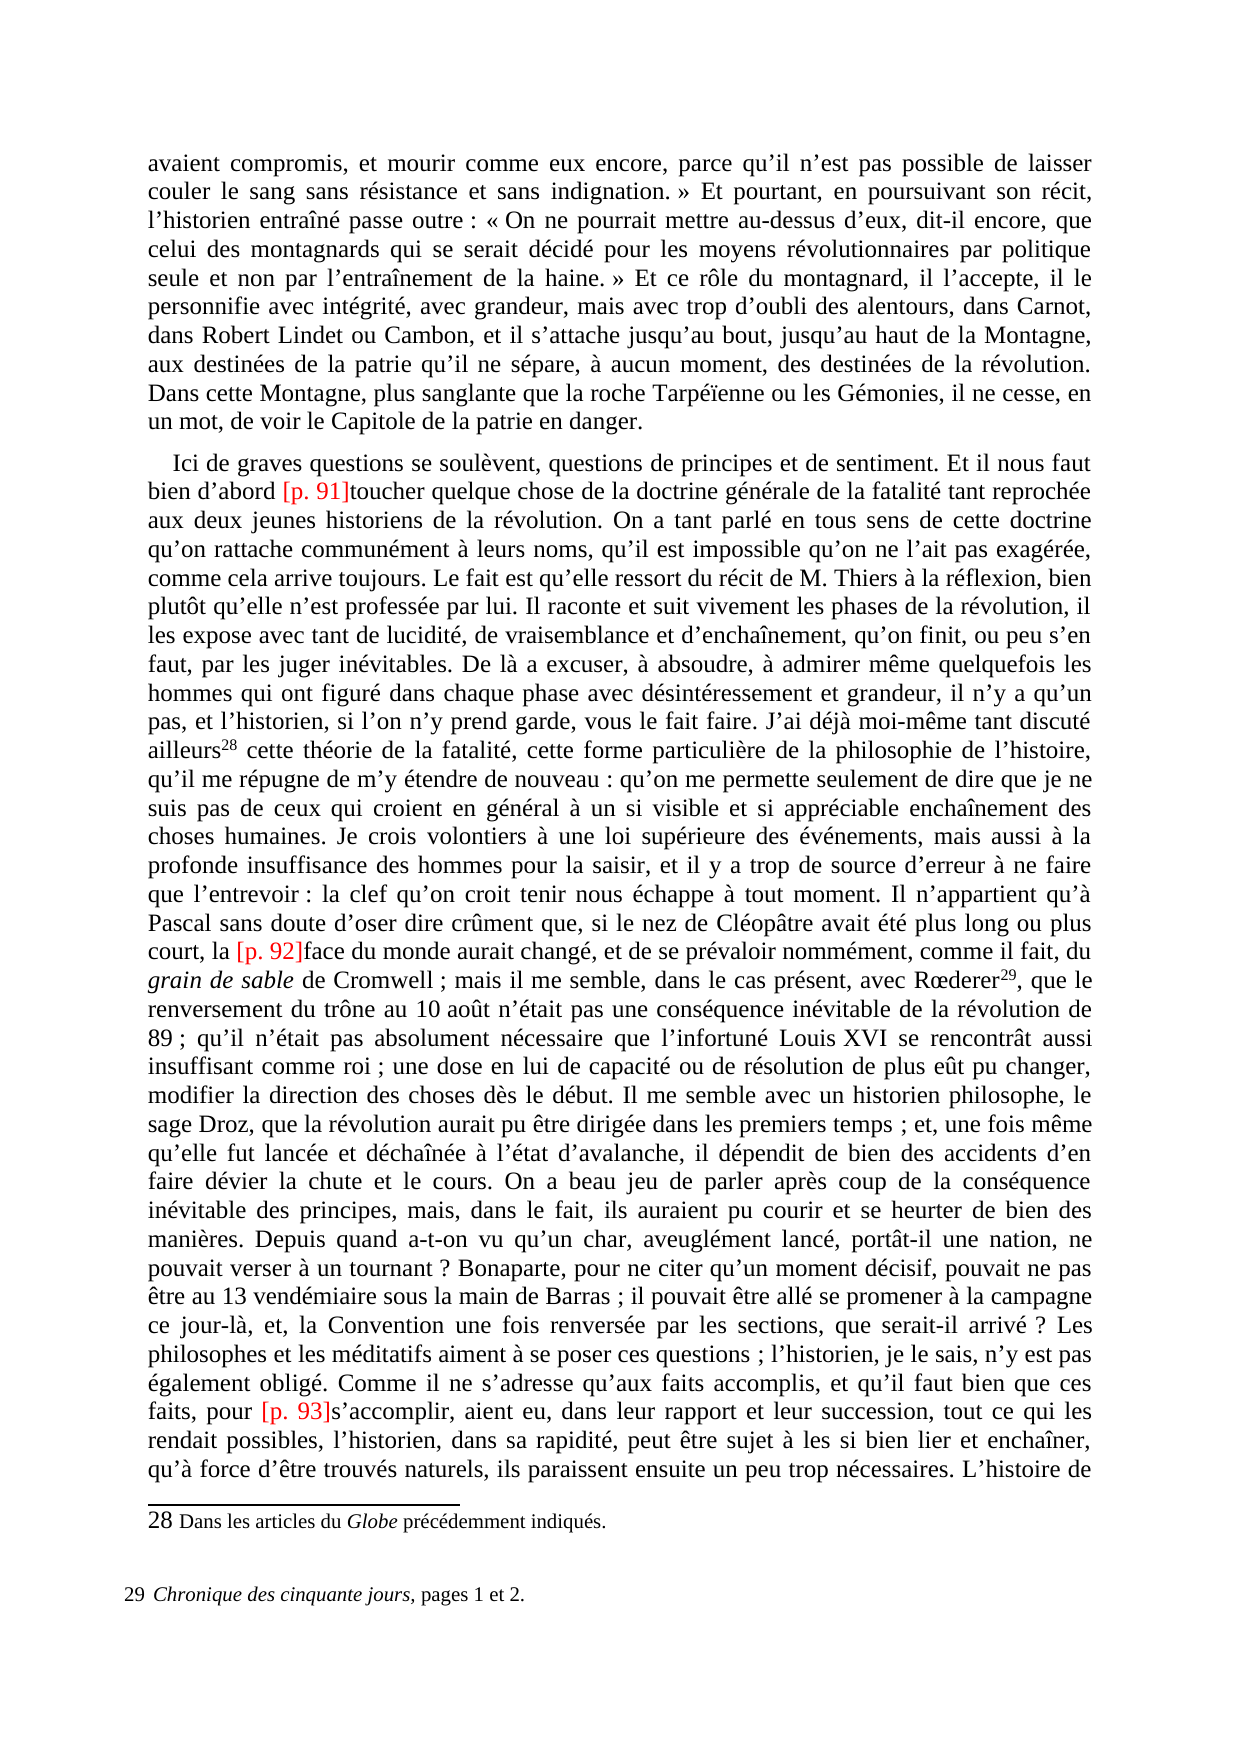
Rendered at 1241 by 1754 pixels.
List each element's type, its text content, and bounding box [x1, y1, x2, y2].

text Dans les articles du Globe précédemment indiqués. [148, 1505, 1093, 1534]
text Ici de graves questions se soulèvent, questions de principes et de sentiment. Et il nous faut bien d’abord [p. 91]toucher quelque chose de la doctrine générale de la fatalité tant reprochée aux deux jeunes historiens de la révolution. On a tant parlé en tous sens de cette doctrine qu’on rattache communément à leurs noms, qu’il est impossible qu’on ne l’ait pas exagérée, comme cela arrive toujours. Le fait est qu’elle ressort du récit de M. Thiers à la réflexion, bien plutôt qu’elle n’est professée par lui. Il raconte et suit vivement les phases de la révolution, il les expose avec tant de lucidité, de vraisemblance et d’enchaînement, qu’on finit, ou peu s’en faut, par les juger inévitables. De là a excuser, à absoudre, à admirer même quelquefois les hommes qui ont figuré dans chaque phase avec désintéressement et grandeur, il n’y a qu’un pas, et l’historien, si l’on n’y prend garde, vous le fait faire. J’ai déjà moi-même tant discuté ailleurs cette théorie de la fatalité, cette forme particulière de la philosophie de l’histoire, qu’il me répugne de m’y étendre de nouveau : qu’on me permette seulement de dire que je ne suis pas de ceux qui croient en général à un si visible et si appréciable enchaînement des choses humaines. Je crois volontiers à une loi supérieure des événements, mais aussi à la profonde insuffisance des hommes pour la saisir, et il y a trop de source d’erreur à ne faire que l’entrevoir : la clef qu’on croit tenir nous échappe à tout moment. Il n’appartient qu’à Pascal sans doute d’oser dire crûment que, si le nez de Cléopâtre avait été plus long ou plus court, la [p. 92]face du monde aurait changé, et de se prévaloir nommément, comme il fait, du grain de sable de Cromwell ; mais il me semble, dans le cas présent, avec Rœderer, que le renversement du trône au 10 août n’était pas une conséquence inévitable de la révolution de 89 ; qu’il n’était pas absolument nécessaire que l’infortuné Louis XVI se rencontrât aussi insuffisant comme roi ; une dose en lui de capacité ou de résolution de plus eût pu changer, modifier la direction des choses dès le début. Il me semble avec un historien philosophe, le sage Droz, que la révolution aurait pu être dirigée dans les premiers temps ; et, une fois même qu’elle fut lancée et déchaînée à l’état d’avalanche, il dépendit de bien des accidents d’en faire dévier la chute et le cours. On a beau jeu de parler après coup de la conséquence inévitable des principes, mais, dans le fait, ils auraient pu courir et se heurter de bien des manières. Depuis quand a-t-on vu qu’un char, aveuglément lancé, portât-il une nation, ne pouvait verser à un tournant ? Bonaparte, pour ne citer qu’un moment décisif, pouvait ne pas être au 13 vendémiaire sous la main de Barras ; il pouvait être allé se promener à la campagne ce jour-là, et, la Convention une fois renversée par les sections, que serait-il arrivé ? Les philosophes et les méditatifs aiment à se poser ces questions ; l’historien, je le sais, n’y est pas également obligé. Comme il ne s’adresse qu’aux faits accomplis, et qu’il faut bien que ces faits, pour [p. 93]s’accomplir, aient eu, dans leur rapport et leur succession, tout ce qui les rendait possibles, l’historien, dans sa rapidité, peut être sujet à les si bien lier et enchaîner, qu’à force d’être trouvés naturels, ils paraissent ensuite un peu trop nécessaires. L’histoire de [148, 448, 1093, 1483]
text Chronique des cinquante jours, pages 1 et 2. [124, 1581, 1093, 1606]
text avaient compromis, et mourir comme eux encore, parce qu’il n’est pas possible de laisser couler le sang sans résistance et sans indignation. » Et pourtant, en poursuivant son récit, l’historien entraîné passe outre : « On ne pourrait mettre au-dessus d’eux, dit-il encore, que celui des montagnards qui se serait décidé pour les moyens révolutionnaires par politique seule et non par l’entraînement de la haine. » Et ce rôle du montagnard, il l’accepte, il le personnifie avec intégrité, avec grandeur, mais avec trop d’oubli des alentours, dans Carnot, dans Robert Lindet ou Cambon, et il s’attache jusqu’au bout, jusqu’au haut de la Montagne, aux destinées de la patrie qu’il ne sépare, à aucun moment, des destinées de la révolution. Dans cette Montagne, plus sanglante que la roche Tarpéïenne ou les Gémonies, il ne cesse, en un mot, de voir le Capitole de la patrie en danger. [148, 148, 1093, 435]
